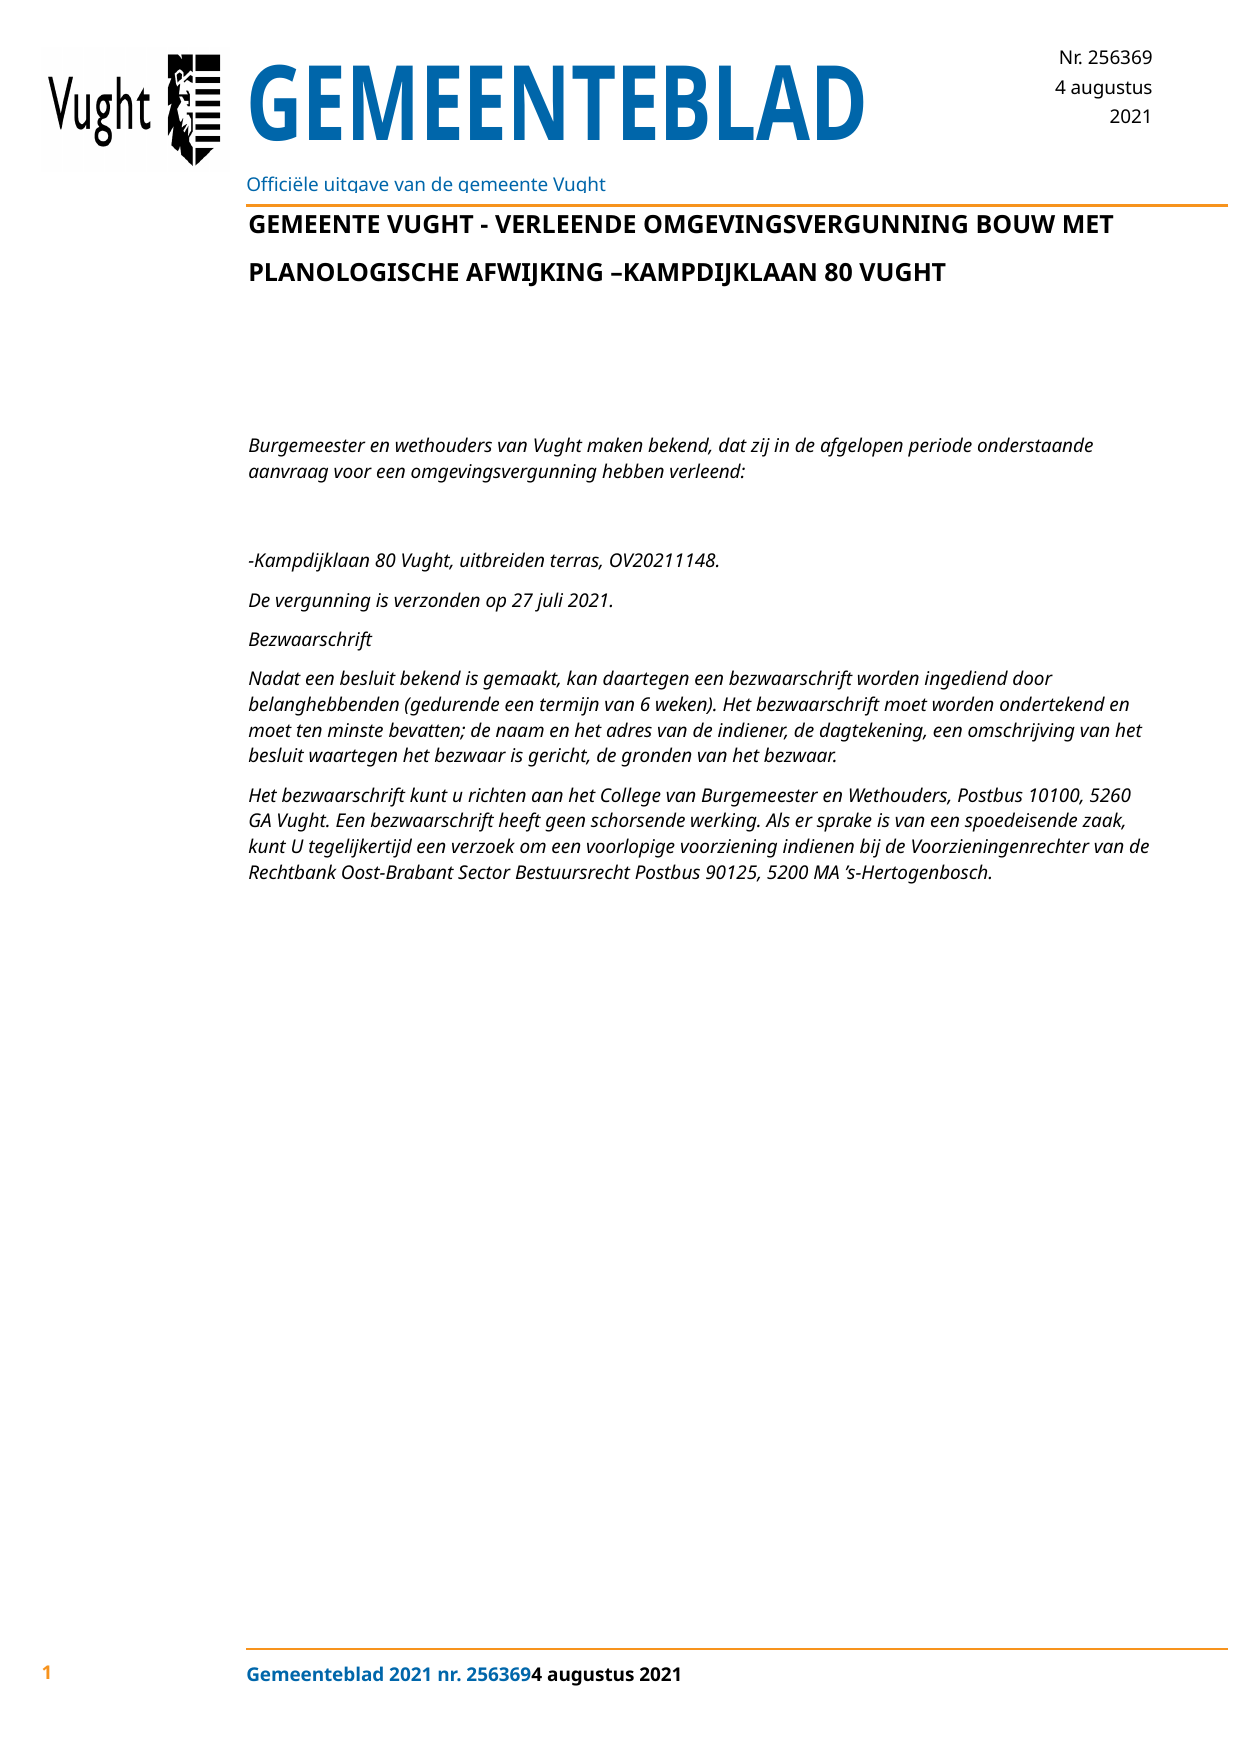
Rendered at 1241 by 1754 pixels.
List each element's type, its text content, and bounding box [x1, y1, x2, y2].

text Bezwaarschrift [248, 626, 1152, 652]
text Nadat een besluit bekend is gemaakt, kan daartegen een bezwaarschrift worden ingediend door belanghebbenden (gedurende een termijn van 6 weken). Het bezwaarschrift moet worden ondertekend en moet ten minste bevatten; de naam en het adres van de indiener, de dagtekening, een omschrijving van het besluit waartegen het bezwaar is gericht, de gronden van het bezwaar. [248, 666, 1152, 768]
text De vergunning is verzonden op 27 juli 2021. [248, 587, 1152, 613]
picture [41, 47, 231, 172]
text GEMEENTE VUGHT - VERLEENDE OMGEVINGSVERGUNNING BOUW MET PLANOLOGISCHE AFWIJKING –KAMPDIJKLAAN 80 VUGHT [248, 207, 1152, 288]
text -Kampdijklaan 80 Vught, uitbreiden terras, OV20211148. [248, 548, 1152, 573]
text Het bezwaarschrift kunt u richten aan het College van Burgemeester en Wethouders, Postbus 10100, 5260 GA Vught. Een bezwaarschrift heeft geen schorsende werking. Als er sprake is van een spoedeisende zaak, kunt U tegelijkertijd een verzoek om een voorlopige voorziening indienen bij de Voorzieningenrechter van de Rechtbank Oost-Brabant Sector Bestuursrecht Postbus 90125, 5200 MA ’s-Hertogenbosch. [248, 782, 1152, 885]
text Burgemeester en wethouders van Vught maken bekend, dat zij in de afgelopen periode onderstaande aanvraag voor een omgevingsvergunning hebben verleend: [248, 432, 1152, 484]
